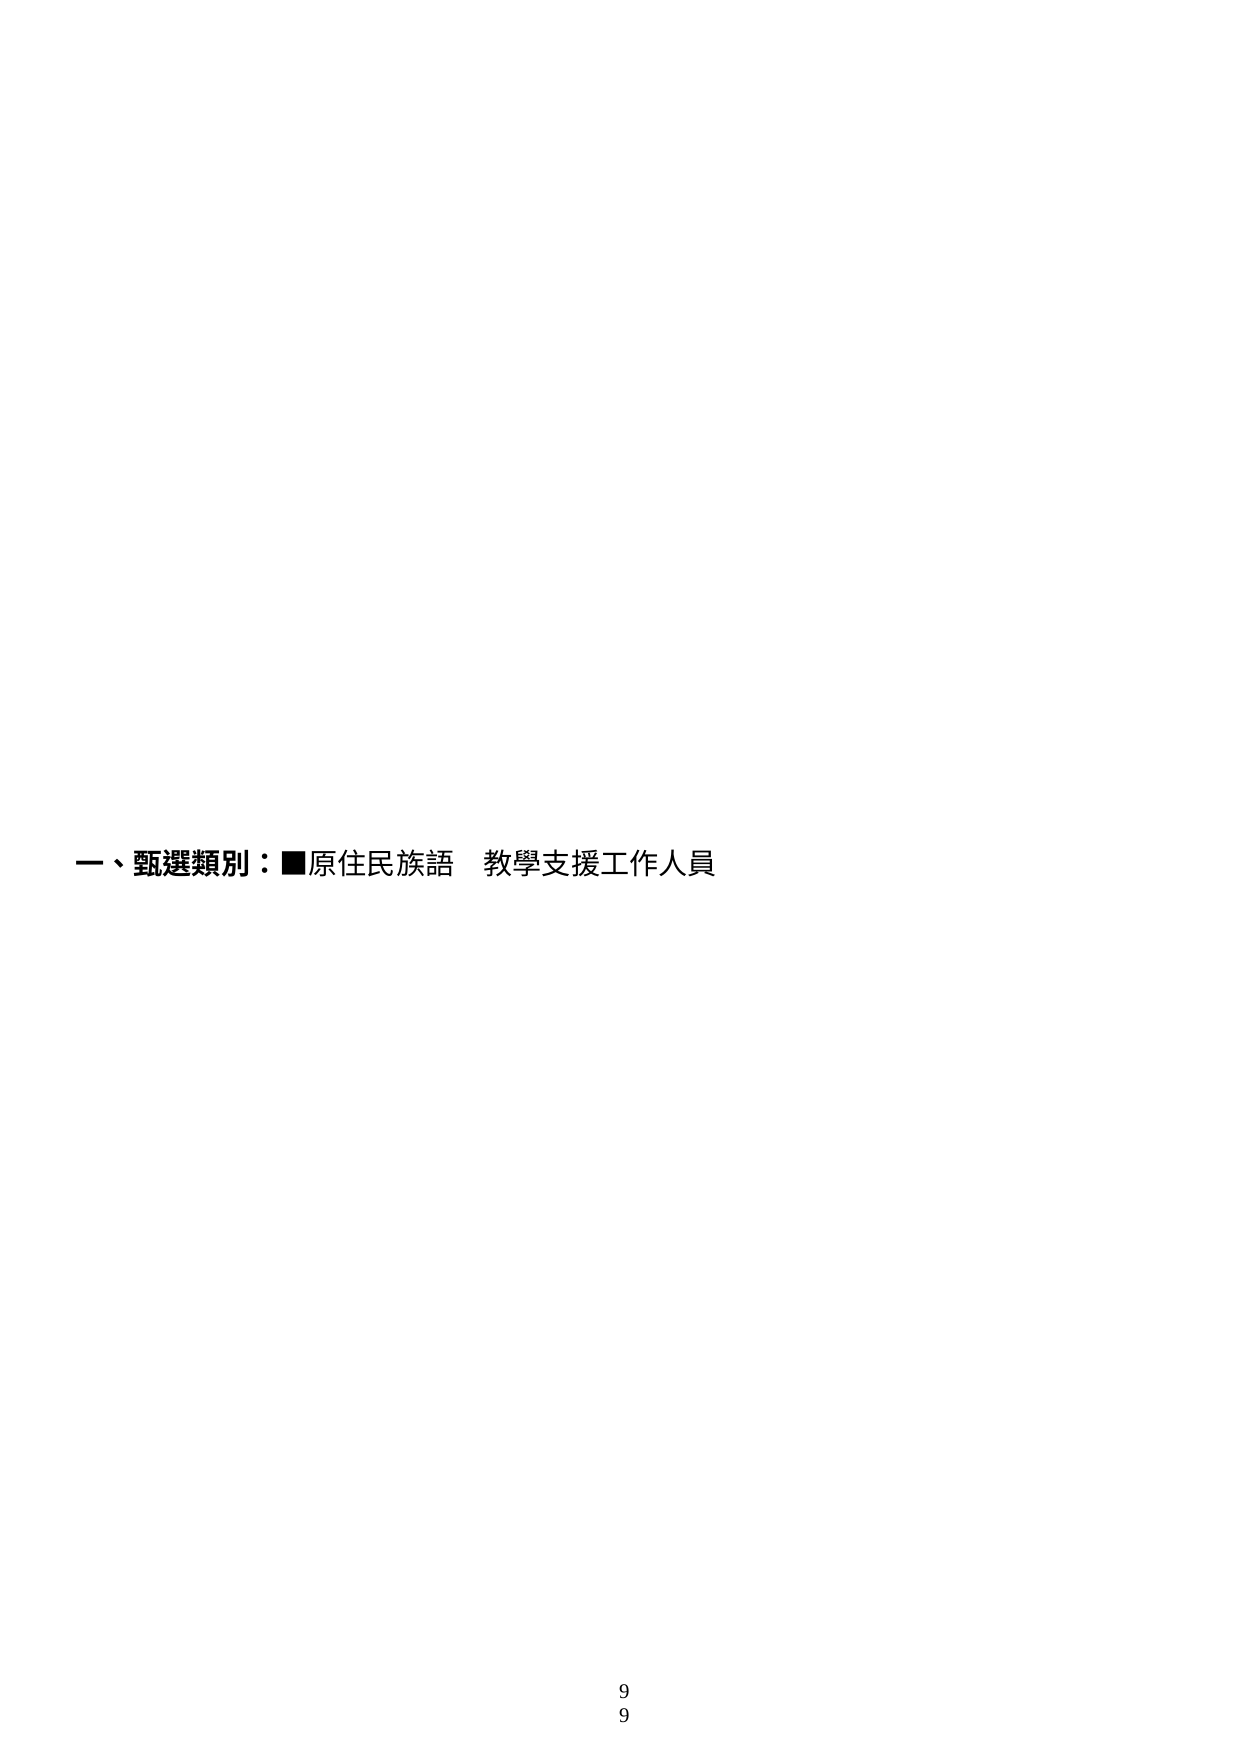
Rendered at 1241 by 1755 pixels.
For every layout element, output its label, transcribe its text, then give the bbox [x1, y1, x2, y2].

text 一、甄選類別：■原住民族語 教學支援工作人員 [75, 841, 1165, 883]
